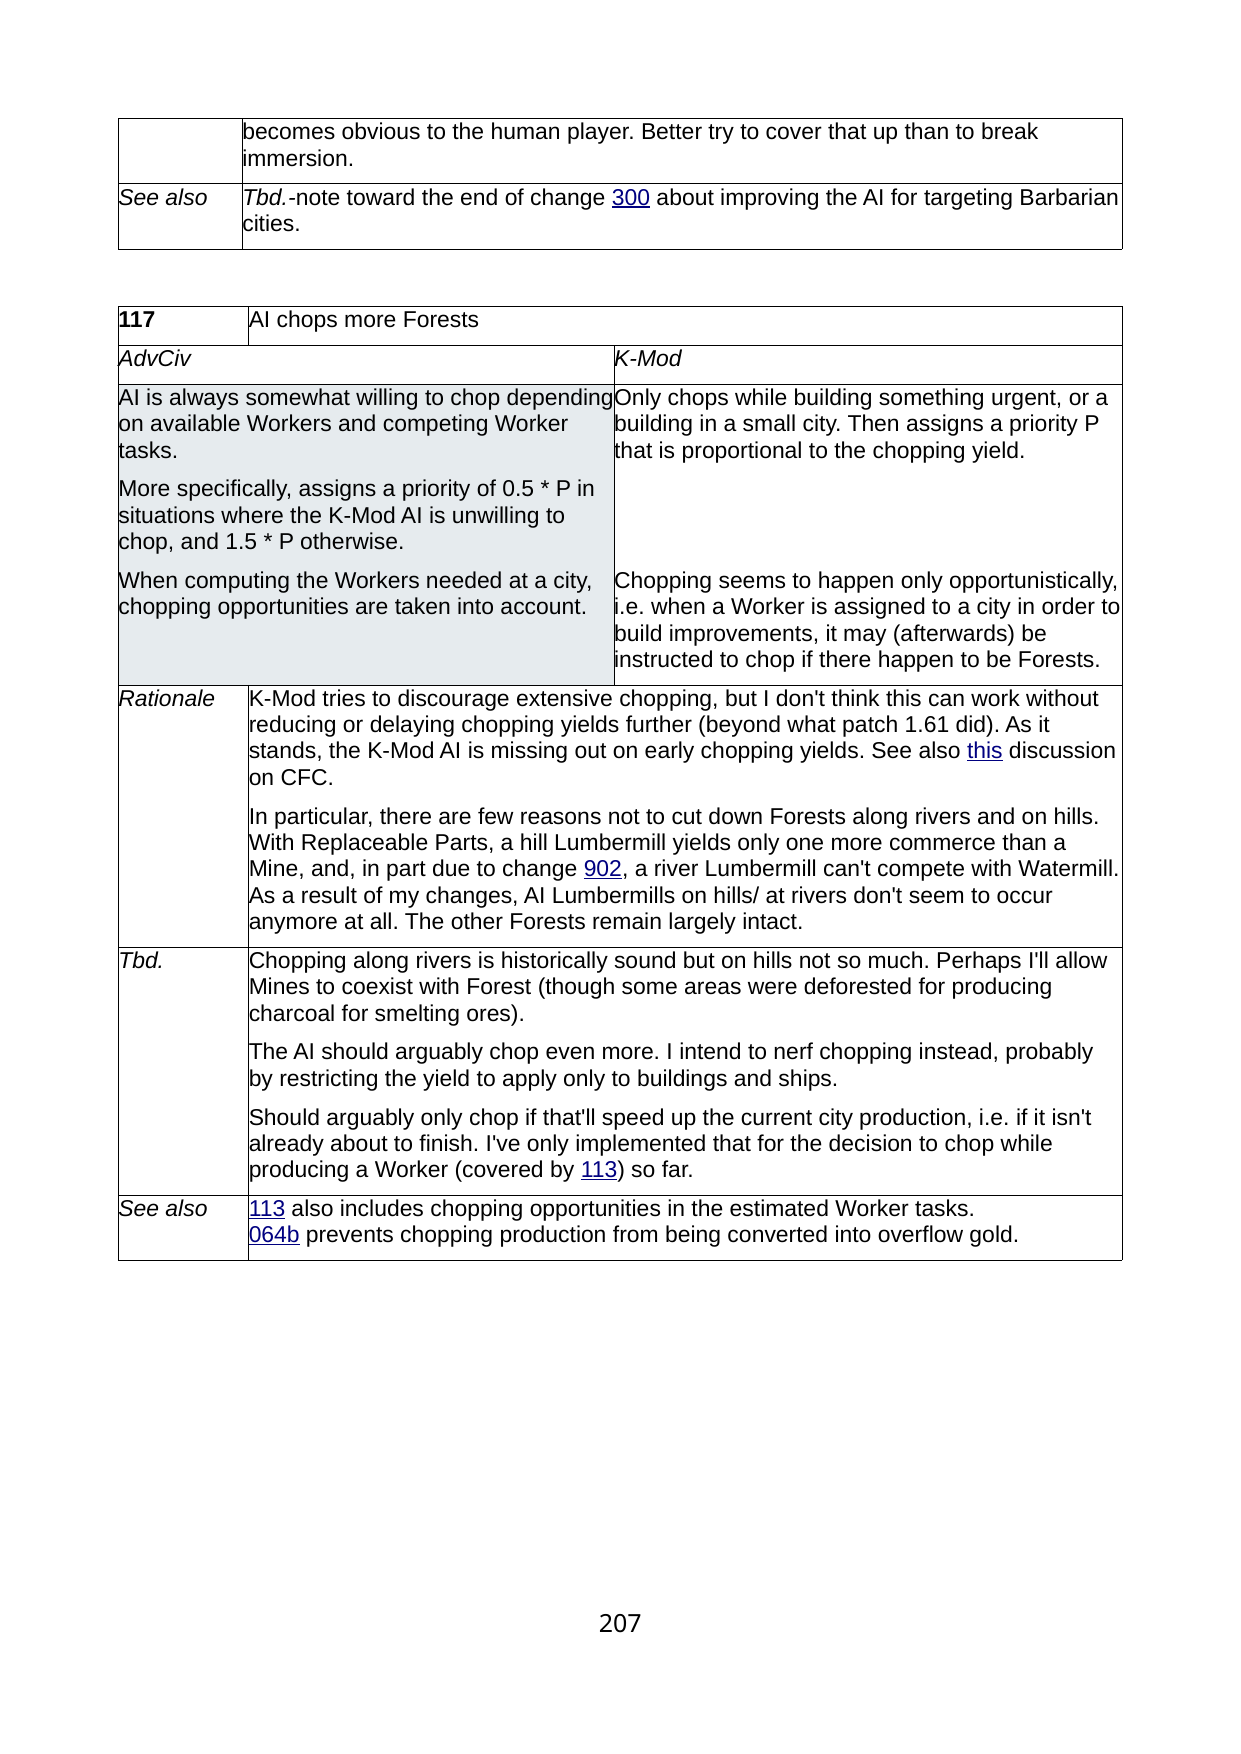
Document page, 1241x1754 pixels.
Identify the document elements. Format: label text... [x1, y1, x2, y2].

table_cell Tbd.-note toward the end of change 300 about improving the AI for targeting Barbarian cities. [243, 184, 1122, 248]
table_cell Only chops while building something urgent, or a building in a small city. Then assigns a priority P that is proportional to the chopping yield. Chopping seems to happen only opportunistically, i.e. when a Worker is assigned to a city in order to build improvements, it may (afterwards) be instructed to chop if there happen to be Forests. [615, 385, 1122, 685]
table_cell K-Mod tries to discourage extensive chopping, but I don't think this can work without reducing or delaying chopping yields further (beyond what patch 1.61 did). As it stands, the K-Mod AI is missing out on early chopping yields. See also this discussion on CFC. In particular, there are few reasons not to cut down Forests along rivers and on hills. With Replaceable Parts, a hill Lumbermill yields only one more commerce than a Mine, and, in part due to change 902, a river Lumbermill can't compete with Watermill. As a result of my changes, AI Lumbermills on hills/ at rivers don't seem to occur anymore at all. The other Forests remain largely intact. [249, 686, 1122, 947]
table_cell AI is always somewhat willing to chop depending on available Workers and competing Worker tasks. More specifically, assigns a priority of 0.5 * P in situations where the K-Mod AI is unwilling to chop, and 1.5 * P otherwise. When computing the Workers needed at a city, chopping opportunities are taken into account. [119, 385, 614, 685]
table_cell AdvCiv [119, 346, 614, 384]
table_cell becomes obvious to the human player. Better try to cover that up than to break immersion. [243, 119, 1122, 183]
table_cell [119, 119, 242, 183]
table_cell K-Mod [615, 346, 1122, 384]
table_cell Rationale [119, 686, 248, 947]
table_header 117 [119, 307, 248, 345]
table_cell Tbd. [119, 948, 248, 1195]
table_cell Chopping along rivers is historically sound but on hills not so much. Perhaps I'll allow Mines to coexist with Forest (though some areas were deforested for producing charcoal for smelting ores). The AI should arguably chop even more. I intend to nerf chopping instead, probably by restricting the yield to apply only to buildings and ships. Should arguably only chop if that'll speed up the current city production, i.e. if it isn't already about to finish. I've only implemented that for the decision to chop while producing a Worker (covered by 113) so far. [249, 948, 1122, 1195]
table_header AI chops more Forests [249, 307, 1122, 345]
table_cell See also [119, 184, 242, 248]
table_cell See also [119, 1196, 248, 1260]
table_cell 113 also includes chopping opportunities in the estimated Worker tasks. 064b prevents chopping production from being converted into overflow gold. [249, 1196, 1122, 1260]
